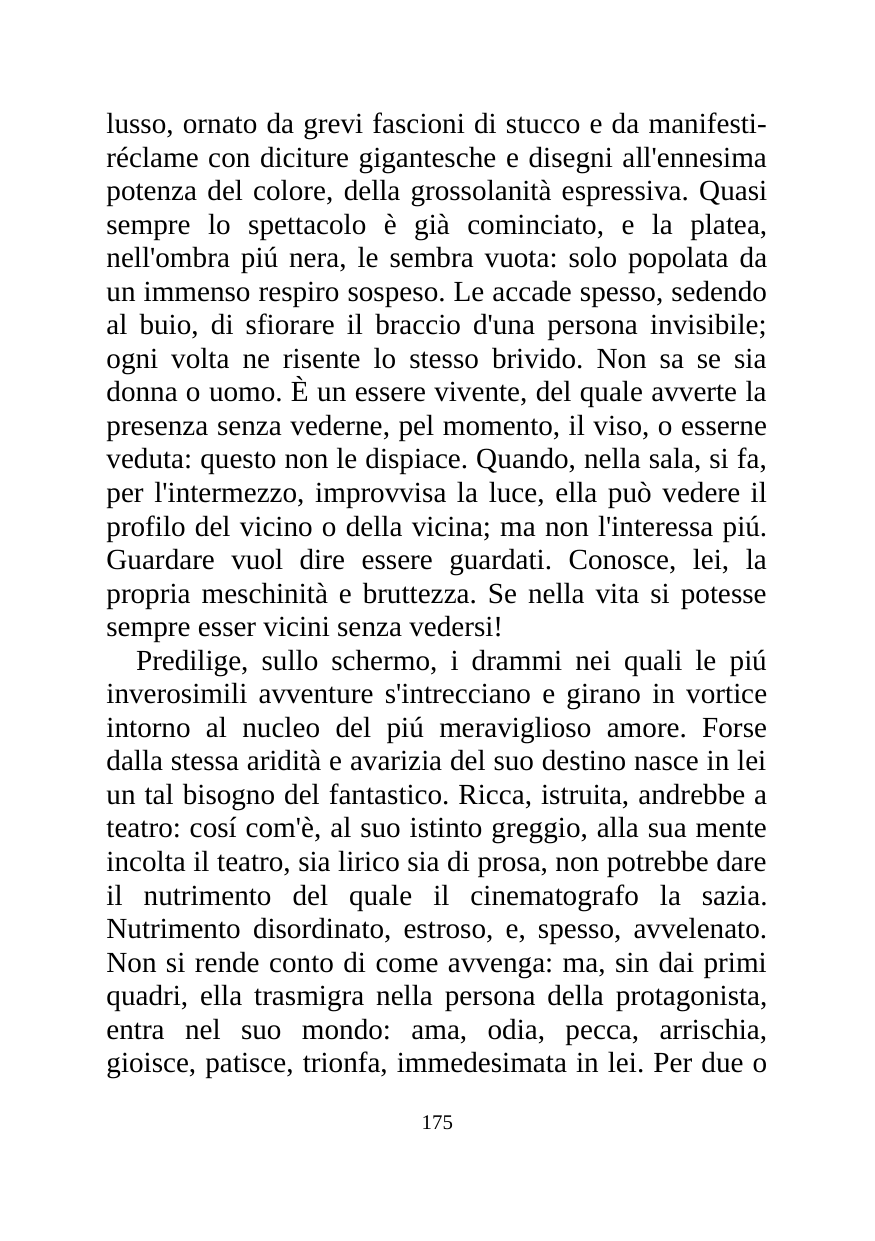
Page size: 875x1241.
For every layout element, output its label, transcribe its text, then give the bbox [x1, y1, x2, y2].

text Predilige, sullo schermo, i drammi nei quali le piú inverosimili avventure s'intrecciano e girano in vortice intorno al nucleo del piú meraviglioso amore. Forse dalla stessa aridità e avarizia del suo destino nasce in lei un tal bisogno del fantastico. Ricca, istruita, andrebbe a teatro: cosí com'è, al suo istinto greggio, alla sua mente incolta il teatro, sia lirico sia di prosa, non potrebbe dare il nutrimento del quale il cinematografo la sazia. Nutrimento disordinato, estroso, e, spesso, avvelenato. Non si rende conto di come avvenga: ma, sin dai primi quadri, ella trasmigra nella persona della protagonista, entra nel suo mondo: ama, odia, pecca, arrischia, gioisce, patisce, trionfa, immedesimata in lei. Per due o [106, 643, 768, 1079]
text lusso, ornato da grevi fascioni di stucco e da manifesti-réclame con diciture gigantesche e disegni all'ennesima potenza del colore, della grossolanità espressiva. Quasi sempre lo spettacolo è già cominciato, e la platea, nell'ombra piú nera, le sembra vuota: solo popolata da un immenso respiro sospeso. Le accade spesso, sedendo al buio, di sfiorare il braccio d'una persona invisibile; ogni volta ne risente lo stesso brivido. Non sa se sia donna o uomo. È un essere vivente, del quale avverte la presenza senza vederne, pel momento, il viso, o esserne veduta: questo non le dispiace. Quando, nella sala, si fa, per l'intermezzo, improvvisa la luce, ella può vedere il profilo del vicino o della vicina; ma non l'interessa piú. Guardare vuol dire essere guardati. Conosce, lei, la propria meschinità e bruttezza. Se nella vita si potesse sempre esser vicini senza vedersi! [106, 106, 768, 643]
